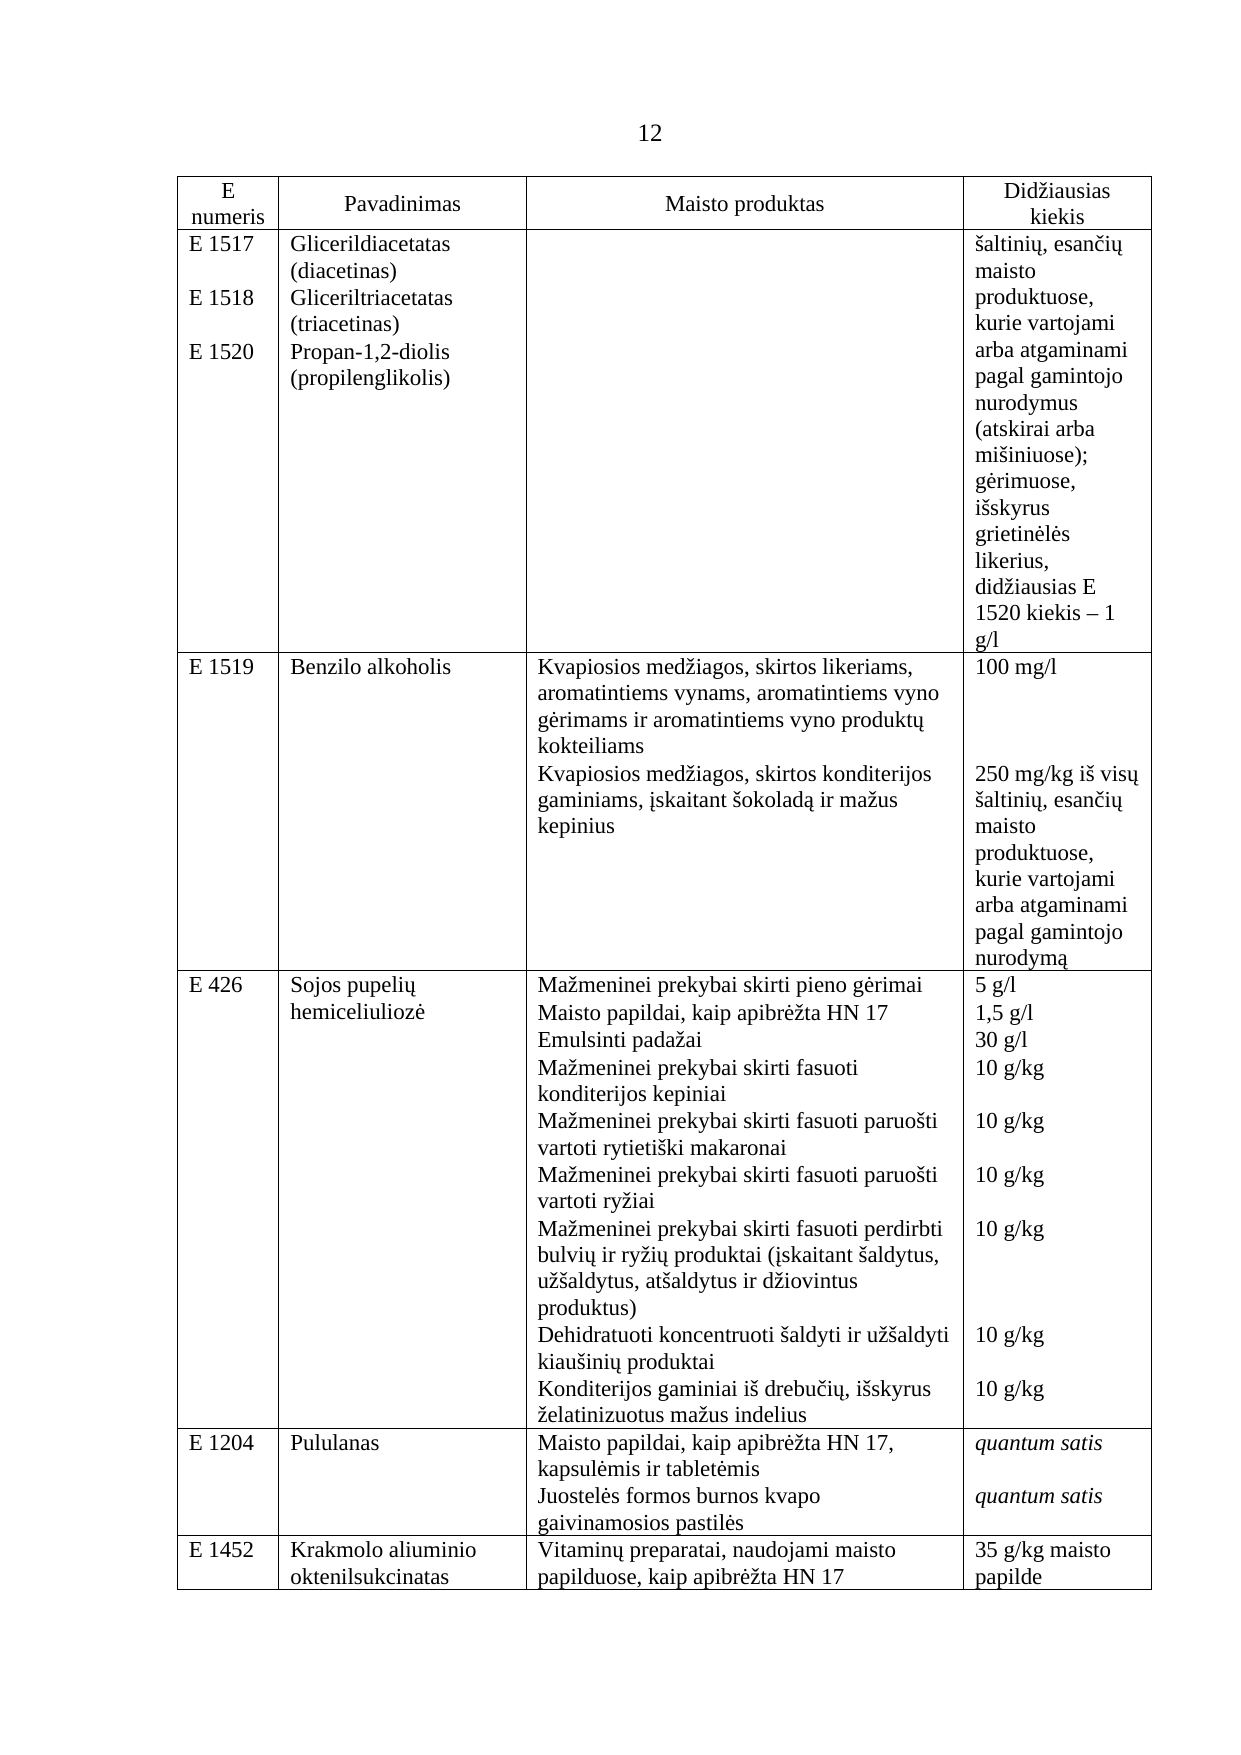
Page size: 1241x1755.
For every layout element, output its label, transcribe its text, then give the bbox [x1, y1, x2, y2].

table_header Didžiausias kiekis [964, 177, 1151, 229]
table_cell 10 g/kg [964, 1053, 1151, 1106]
table_cell Juostelės formos burnos kvapo gaivinamosios pastilės [527, 1482, 963, 1535]
table_cell E 426 [178, 971, 278, 1428]
table_cell 10 g/kg [964, 1160, 1151, 1214]
table_cell Glicerildiacetatas (diacetinas) [279, 230, 526, 283]
table_cell Mažmeninei prekybai skirti fasuoti konditerijos kepiniai [527, 1053, 963, 1106]
table_cell Kvapiosios medžiagos, skirtos konditerijos gaminiams, įskaitant šokoladą ir mažus kepinius [527, 759, 963, 970]
table_cell E 1519 [178, 653, 278, 970]
table_cell 250 mg/kg iš visų šaltinių, esančių maisto produktuose, kurie vartojami arba atgaminami pagal gamintojo nurodymą [964, 759, 1151, 970]
table_cell Maisto papildai, kaip apibrėžta HN 17 [527, 998, 963, 1025]
table_header E numeris [178, 177, 278, 229]
table_cell Vitaminų preparatai, naudojami maisto papilduose, kaip apibrėžta HN 17 [527, 1536, 963, 1589]
table_cell Gliceriltriacetatas (triacetinas) [279, 283, 526, 337]
table_cell Kvapiosios medžiagos, skirtos likeriams, aromatintiems vynams, aromatintiems vyno gėrimams ir aromatintiems vyno produktų kokteiliams [527, 653, 963, 758]
table_cell E 1452 [178, 1536, 278, 1589]
table_cell 35 g/kg maisto papilde [964, 1536, 1151, 1589]
table_cell Propan-1,2-diolis (propilenglikolis) [279, 337, 526, 652]
table_cell Emulsinti padažai [527, 1025, 963, 1053]
table_cell E 1520 [178, 337, 278, 652]
table_cell 1,5 g/l [964, 998, 1151, 1025]
table_cell šaltinių, esančių maisto produktuose, kurie vartojami arba atgaminami pagal gamintojo nurodymus (atskirai arba mišiniuose); gėrimuose, išskyrus grietinėlės likerius, didžiausias E 1520 kiekis – 1 g/l [964, 230, 1151, 652]
table_cell Mažmeninei prekybai skirti fasuoti paruošti vartoti rytietiški makaronai [527, 1106, 963, 1160]
table_cell [527, 230, 963, 652]
table_cell quantum satis [964, 1482, 1151, 1535]
table_cell Maisto papildai, kaip apibrėžta HN 17, kapsulėmis ir tabletėmis [527, 1429, 963, 1482]
table_cell 30 g/l [964, 1025, 1151, 1053]
table_cell Konditerijos gaminiai iš drebučių, išskyrus želatinizuotus mažus indelius [527, 1374, 963, 1428]
table_cell Mažmeninei prekybai skirti fasuoti perdirbti bulvių ir ryžių produktai (įskaitant šaldytus, užšaldytus, atšaldytus ir džiovintus produktus) [527, 1214, 963, 1320]
table_cell 10 g/kg [964, 1374, 1151, 1428]
table_cell E 1204 [178, 1429, 278, 1535]
table_cell 10 g/kg [964, 1214, 1151, 1320]
table_cell 5 g/l [964, 971, 1151, 998]
table_cell Sojos pupelių hemiceliuliozė [279, 971, 526, 1428]
table_cell 100 mg/l [964, 653, 1151, 758]
table_cell 10 g/kg [964, 1320, 1151, 1374]
table_cell Pululanas [279, 1429, 526, 1535]
table_cell Mažmeninei prekybai skirti pieno gėrimai [527, 971, 963, 998]
table_cell Krakmolo aliuminio oktenilsukcinatas [279, 1536, 526, 1589]
table_header Maisto produktas [527, 177, 963, 229]
table_cell quantum satis [964, 1429, 1151, 1482]
table_cell Benzilo alkoholis [279, 653, 526, 970]
table_cell E 1517 [178, 230, 278, 283]
table_cell Dehidratuoti koncentruoti šaldyti ir užšaldyti kiaušinių produktai [527, 1320, 963, 1374]
table_cell Mažmeninei prekybai skirti fasuoti paruošti vartoti ryžiai [527, 1160, 963, 1214]
table_cell E 1518 [178, 283, 278, 337]
table_header Pavadinimas [279, 177, 526, 229]
table_cell 10 g/kg [964, 1106, 1151, 1160]
